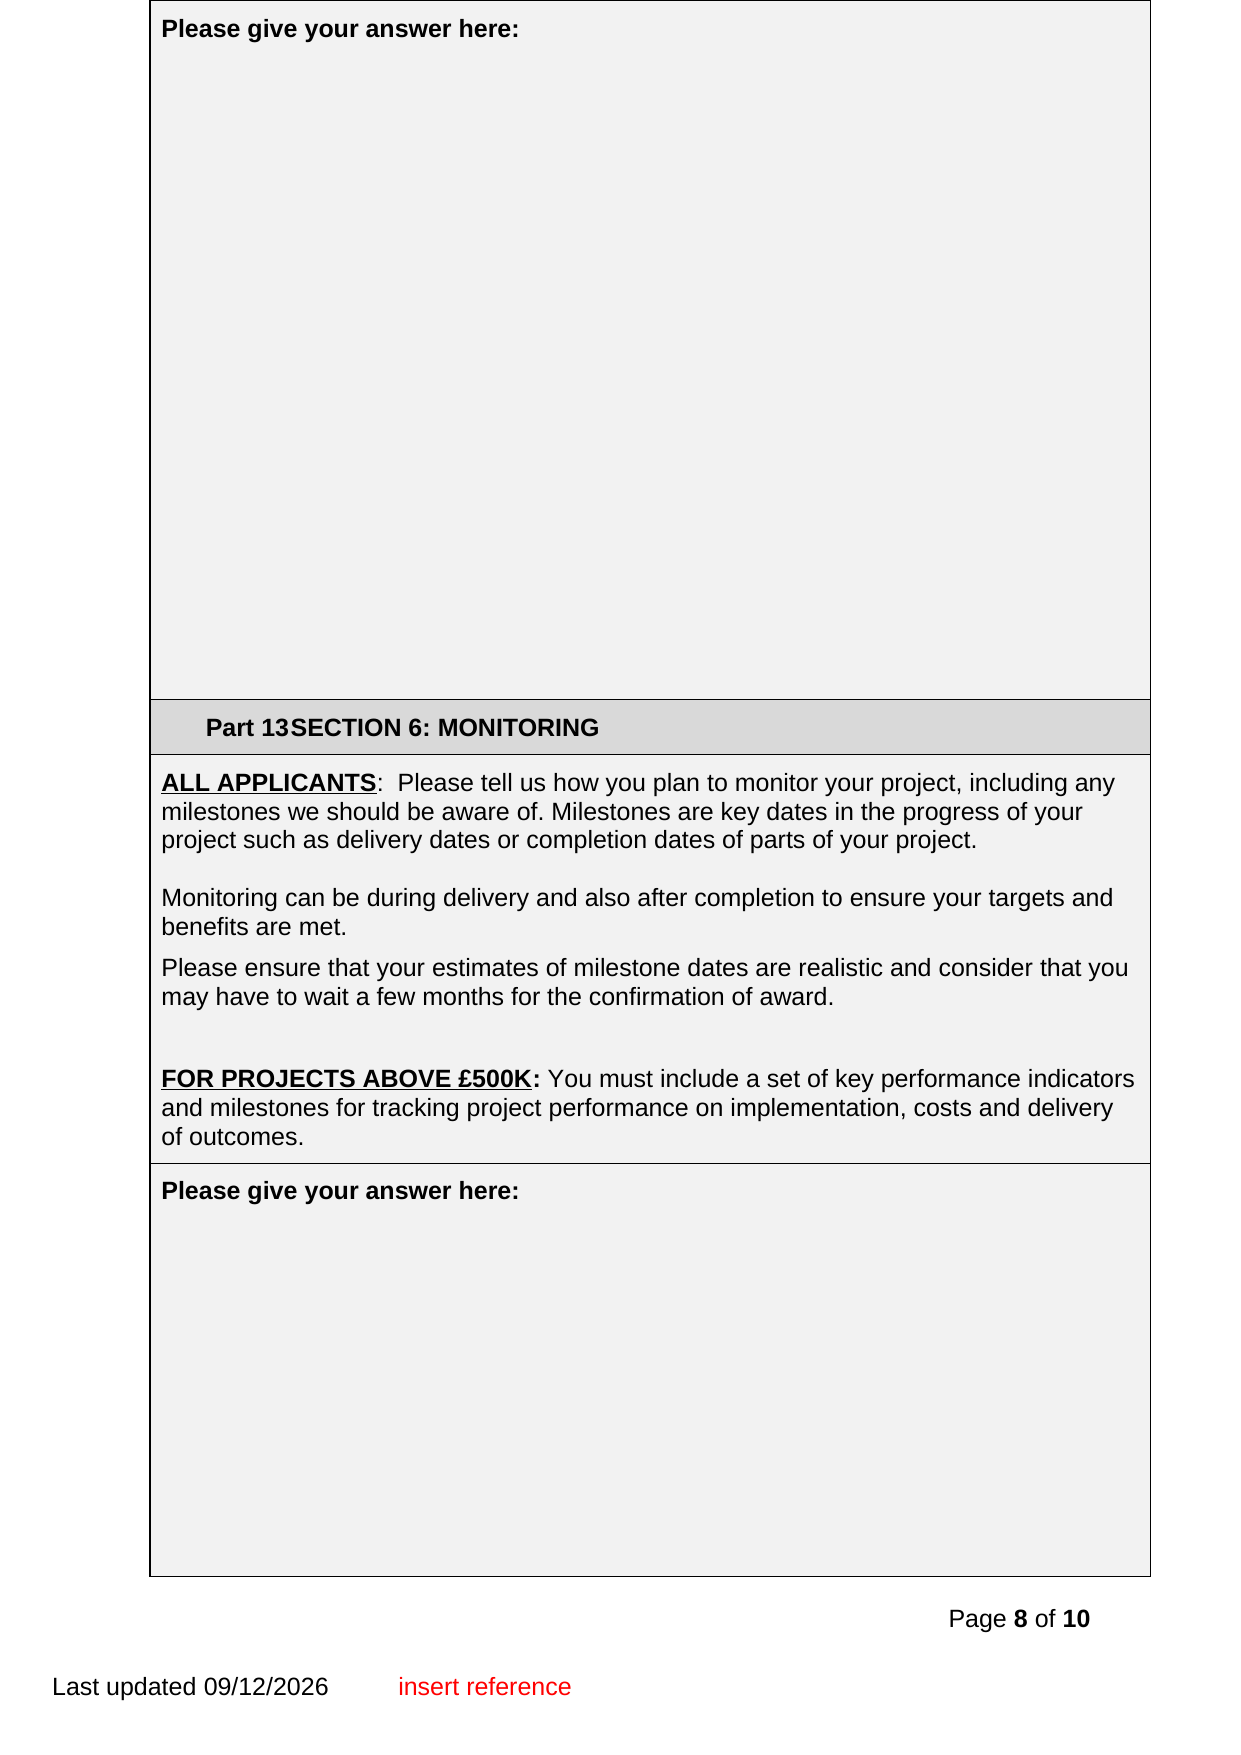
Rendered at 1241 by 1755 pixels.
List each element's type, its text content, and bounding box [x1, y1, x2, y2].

table_cell ALL APPLICANTS: Please tell us how you plan to monitor your project, including any milestones we should be aware of. Milestones are key dates in the progress of your project such as delivery dates or completion dates of parts of your project. Monitoring can be during delivery and also after completion to ensure your targets and benefits are met. Please ensure that your estimates of milestone dates are realistic and consider that you may have to wait a few months for the confirmation of award. FOR PROJECTS ABOVE £500K: You must include a set of key performance indicators and milestones for tracking project performance on implementation, costs and delivery of outcomes. [151, 755, 1150, 1163]
table_cell Please give your answer here: [151, 1, 1150, 699]
table_cell Please give your answer here: [151, 1164, 1150, 1576]
table_cell SECTION 6: MONITORING [151, 700, 1150, 754]
